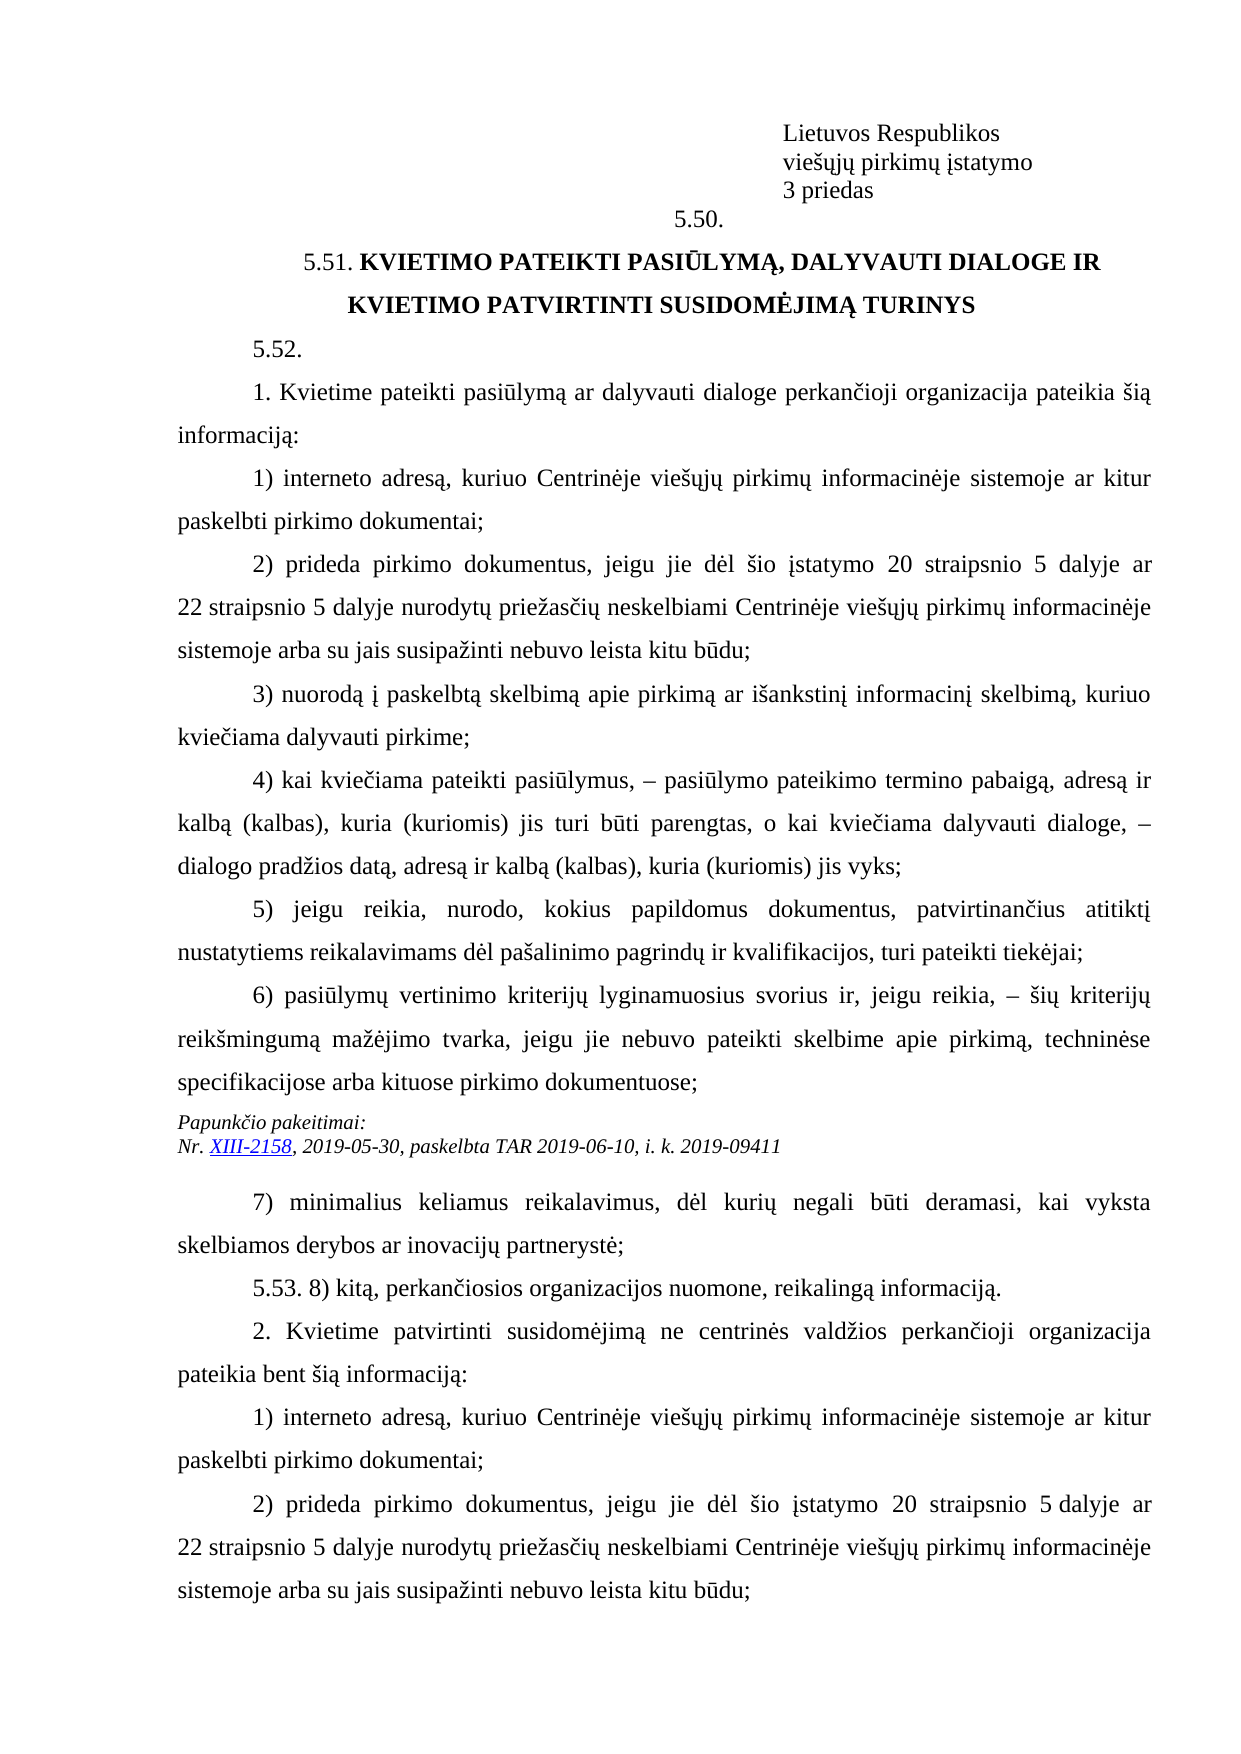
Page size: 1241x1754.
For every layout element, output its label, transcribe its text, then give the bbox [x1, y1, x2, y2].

subtitle 8) kitą, perkančiosios organizacijos nuomone, reikalingą informaciją. [177, 1273, 1152, 1302]
subtitle KVIETIMO PATEIKTI PASIŪLYMĄ, DALYVAUTI DIALOGE IR KVIETIMO PATVIRTINTI SUSIDOMĖJIMĄ TURINYS [177, 247, 1152, 319]
text Nr. XIII-2158, 2019-05-30, paskelbta TAR 2019-06-10, i. k. 2019-09411 [177, 1134, 1152, 1158]
text Papunkčio pakeitimai: [177, 1110, 1152, 1134]
text 3) nuorodą į paskelbtą skelbimą apie pirkimą ar išankstinį informacinį skelbimą, kuriuo kviečiama dalyvauti pirkime; [177, 679, 1152, 751]
text Lietuvos Respublikos [783, 118, 1152, 147]
text 5) jeigu reikia, nurodo, kokius papildomus dokumentus, patvirtinančius atitiktį nustatytiems reikalavimams dėl pašalinimo pagrindų ir kvalifikacijos, turi pateikti tiekėjai; [177, 894, 1152, 966]
text 6) pasiūlymų vertinimo kriterijų lyginamuosius svorius ir, jeigu reikia, – šių kriterijų reikšmingumą mažėjimo tvarka, jeigu jie nebuvo pateikti skelbime apie pirkimą, techninėse specifikacijose arba kituose pirkimo dokumentuose; [177, 981, 1152, 1096]
text 4) kai kviečiama pateikti pasiūlymus, – pasiūlymo pateikimo termino pabaigą, adresą ir kalbą (kalbas), kuria (kuriomis) jis turi būti parengtas, o kai kviečiama dalyvauti dialoge, – dialogo pradžios datą, adresą ir kalbą (kalbas), kuria (kuriomis) jis vyks; [177, 765, 1152, 880]
text 3 priedas [783, 176, 1152, 204]
text 1) interneto adresą, kuriuo Centrinėje viešųjų pirkimų informacinėje sistemoje ar kitur paskelbti pirkimo dokumentai; [177, 1402, 1152, 1474]
text 2) prideda pirkimo dokumentus, jeigu jie dėl šio įstatymo 20 straipsnio 5 dalyje ar 22 straipsnio 5 dalyje nurodytų priežasčių neskelbiami Centrinėje viešųjų pirkimų informacinėje sistemoje arba su jais susipažinti nebuvo leista kitu būdu; [177, 549, 1152, 664]
text 2. Kvietime patvirtinti susidomėjimą ne centrinės valdžios perkančioji organizacija pateikia bent šią informaciją: [177, 1316, 1152, 1388]
text 1. Kvietime pateikti pasiūlymą ar dalyvauti dialoge perkančioji organizacija pateikia šią informaciją: [177, 377, 1152, 449]
text 7) minimalius keliamus reikalavimus, dėl kurių negali būti deramasi, kai vyksta skelbiamos derybos ar inovacijų partnerystė; [177, 1187, 1152, 1259]
text 1) interneto adresą, kuriuo Centrinėje viešųjų pirkimų informacinėje sistemoje ar kitur paskelbti pirkimo dokumentai; [177, 463, 1152, 535]
text viešųjų pirkimų įstatymo [783, 147, 1152, 176]
text 2) prideda pirkimo dokumentus, jeigu jie dėl šio įstatymo 20 straipsnio 5 dalyje ar 22 straipsnio 5 dalyje nurodytų priežasčių neskelbiami Centrinėje viešųjų pirkimų informacinėje sistemoje arba su jais susipažinti nebuvo leista kitu būdu; [177, 1489, 1152, 1604]
